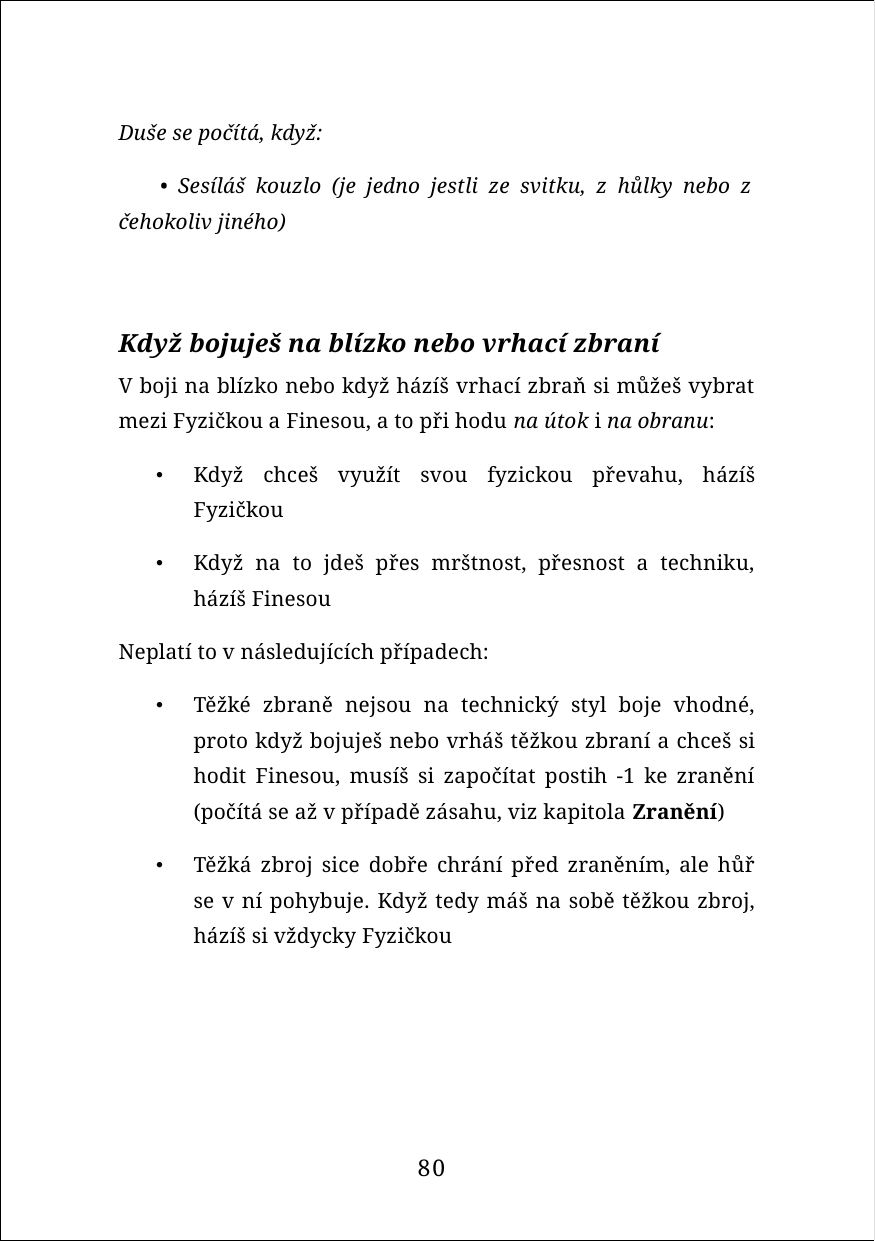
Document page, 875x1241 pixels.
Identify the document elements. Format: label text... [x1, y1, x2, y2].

text • Sesíláš kouzlo (je jedno jestli ze svitku, z hůlky nebo z čehokoliv jiného) [118, 171, 756, 235]
text Duše se počítá, když: [118, 118, 756, 147]
subtitle Když bojuješ na blízko nebo vrhací zbraní [118, 325, 756, 359]
text Neplatí to v následujících případech: [118, 637, 756, 666]
list Těžká zbroj sice dobře chrání před zraněním, ale hůř se v ní pohybuje. Když tedy máš na sobě těžkou zbroj, házíš si vždycky Fyzičkou [156, 850, 756, 950]
list Když chceš využít svou fyzickou převahu, házíš Fyzičkou [156, 460, 756, 524]
list Když na to jdeš přes mrštnost, přesnost a techniku, házíš Finesou [156, 548, 756, 612]
text V boji na blízko nebo když házíš vrhací zbraň si můžeš vybrat mezi Fyzičkou a Finesou, a to při hodu na útok i na obranu: [118, 371, 756, 435]
list Těžké zbraně nejsou na technický styl boje vhodné, proto když bojuješ nebo vrháš těžkou zbraní a chceš si hodit Finesou, musíš si započítat postih -1 ke zranění (počítá se až v případě zásahu, viz kapitola Zranění) [156, 691, 756, 826]
